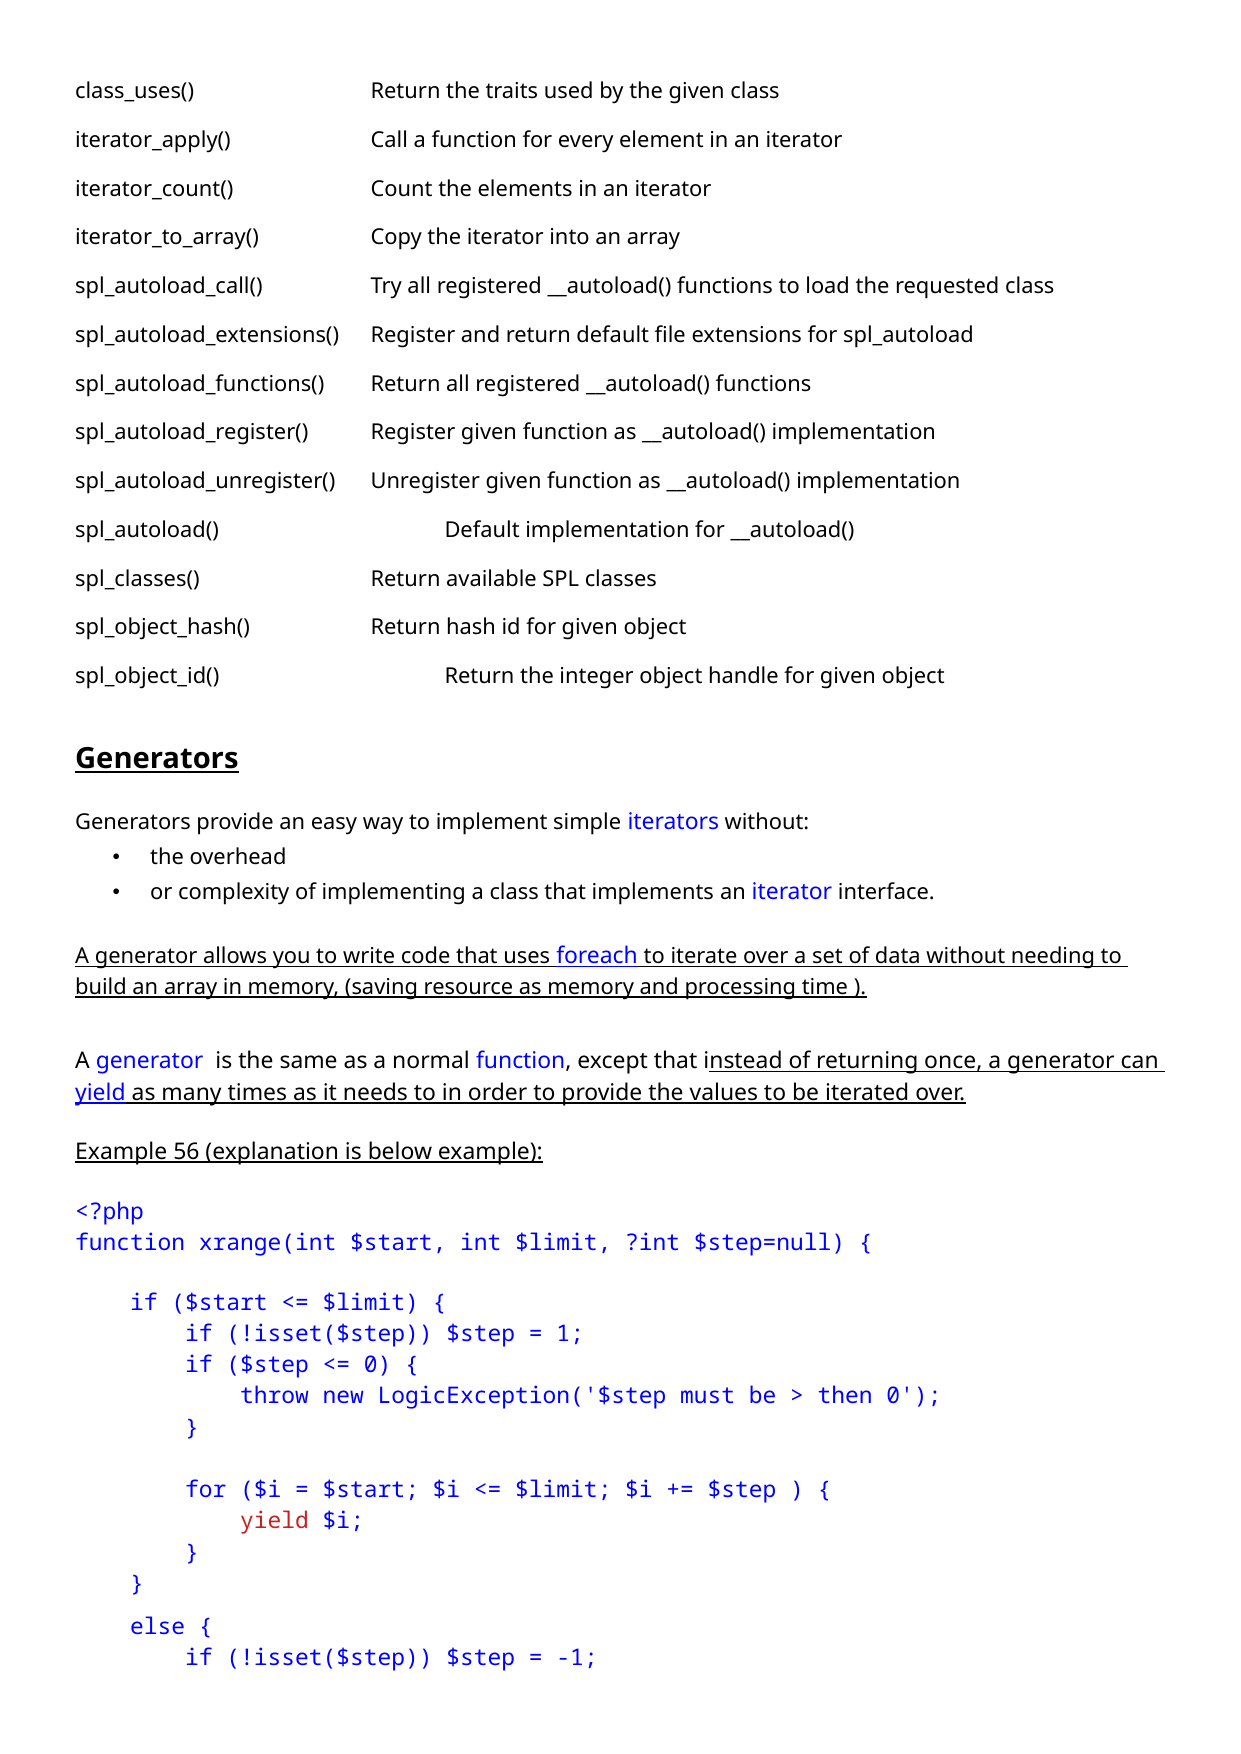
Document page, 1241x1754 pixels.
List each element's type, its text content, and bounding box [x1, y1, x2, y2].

text } [75, 1536, 1166, 1567]
list or complexity of implementing a class that implements an iterator interface. [112, 875, 1166, 906]
text if ($step <= 0) { [75, 1348, 1166, 1379]
list spl_autoload_register() Register given function as __autoload() implementation [75, 416, 1166, 446]
text yield $i; [75, 1504, 1166, 1536]
text } [75, 1411, 1166, 1442]
list spl_autoload_functions() Return all registered __autoload() functions [75, 367, 1166, 397]
list spl_classes() Return available SPL classes [75, 562, 1166, 592]
text A generator allows you to write code that uses foreach to iterate over a set of data without needing to build an array in memory, (saving resource as memory and processing time ). [75, 939, 1166, 1001]
list spl_autoload_call() Try all registered __autoload() functions to load the requested class [75, 270, 1166, 300]
list iterator_count() Count the elements in an iterator [75, 172, 1166, 202]
text } [75, 1567, 1166, 1598]
text if ($start <= $limit) { [75, 1286, 1166, 1317]
list class_uses() Return the traits used by the given class [75, 75, 1166, 105]
text Generators [75, 737, 1166, 777]
list the overhead [112, 841, 1166, 871]
text for ($i = $start; $i <= $limit; $i += $step ) { [75, 1473, 1166, 1504]
text if (!isset($step)) $step = -1; [75, 1641, 1166, 1672]
text throw new LogicException('$step must be > then 0'); [75, 1379, 1166, 1411]
list iterator_to_array() Copy the iterator into an array [75, 221, 1166, 251]
list spl_autoload_unregister() Unregister given function as __autoload() implementation [75, 465, 1166, 495]
text Example 56 (explanation is below example): [75, 1135, 1166, 1166]
list spl_autoload_extensions() Register and return default file extensions for spl_autoload [75, 319, 1166, 348]
text Generators provide an easy way to implement simple iterators without: [75, 805, 1166, 836]
text A generator is the same as a normal function, except that instead of returning once, a generator can yield as many times as it needs to in order to provide the values to be iterated over. [75, 1044, 1166, 1107]
text function xrange(int $start, int $limit, ?int $step=null) { [75, 1226, 1166, 1257]
list spl_object_hash() Return hash id for given object [75, 611, 1166, 641]
list iterator_apply() Call a function for every element in an iterator [75, 124, 1166, 153]
text <?php [75, 1195, 1166, 1226]
list spl_autoload() Default implementation for __autoload() [75, 514, 1166, 543]
list spl_object_id() Return the integer object handle for given object [75, 660, 1166, 690]
text if (!isset($step)) $step = 1; [75, 1317, 1166, 1348]
text else { [75, 1610, 1166, 1641]
